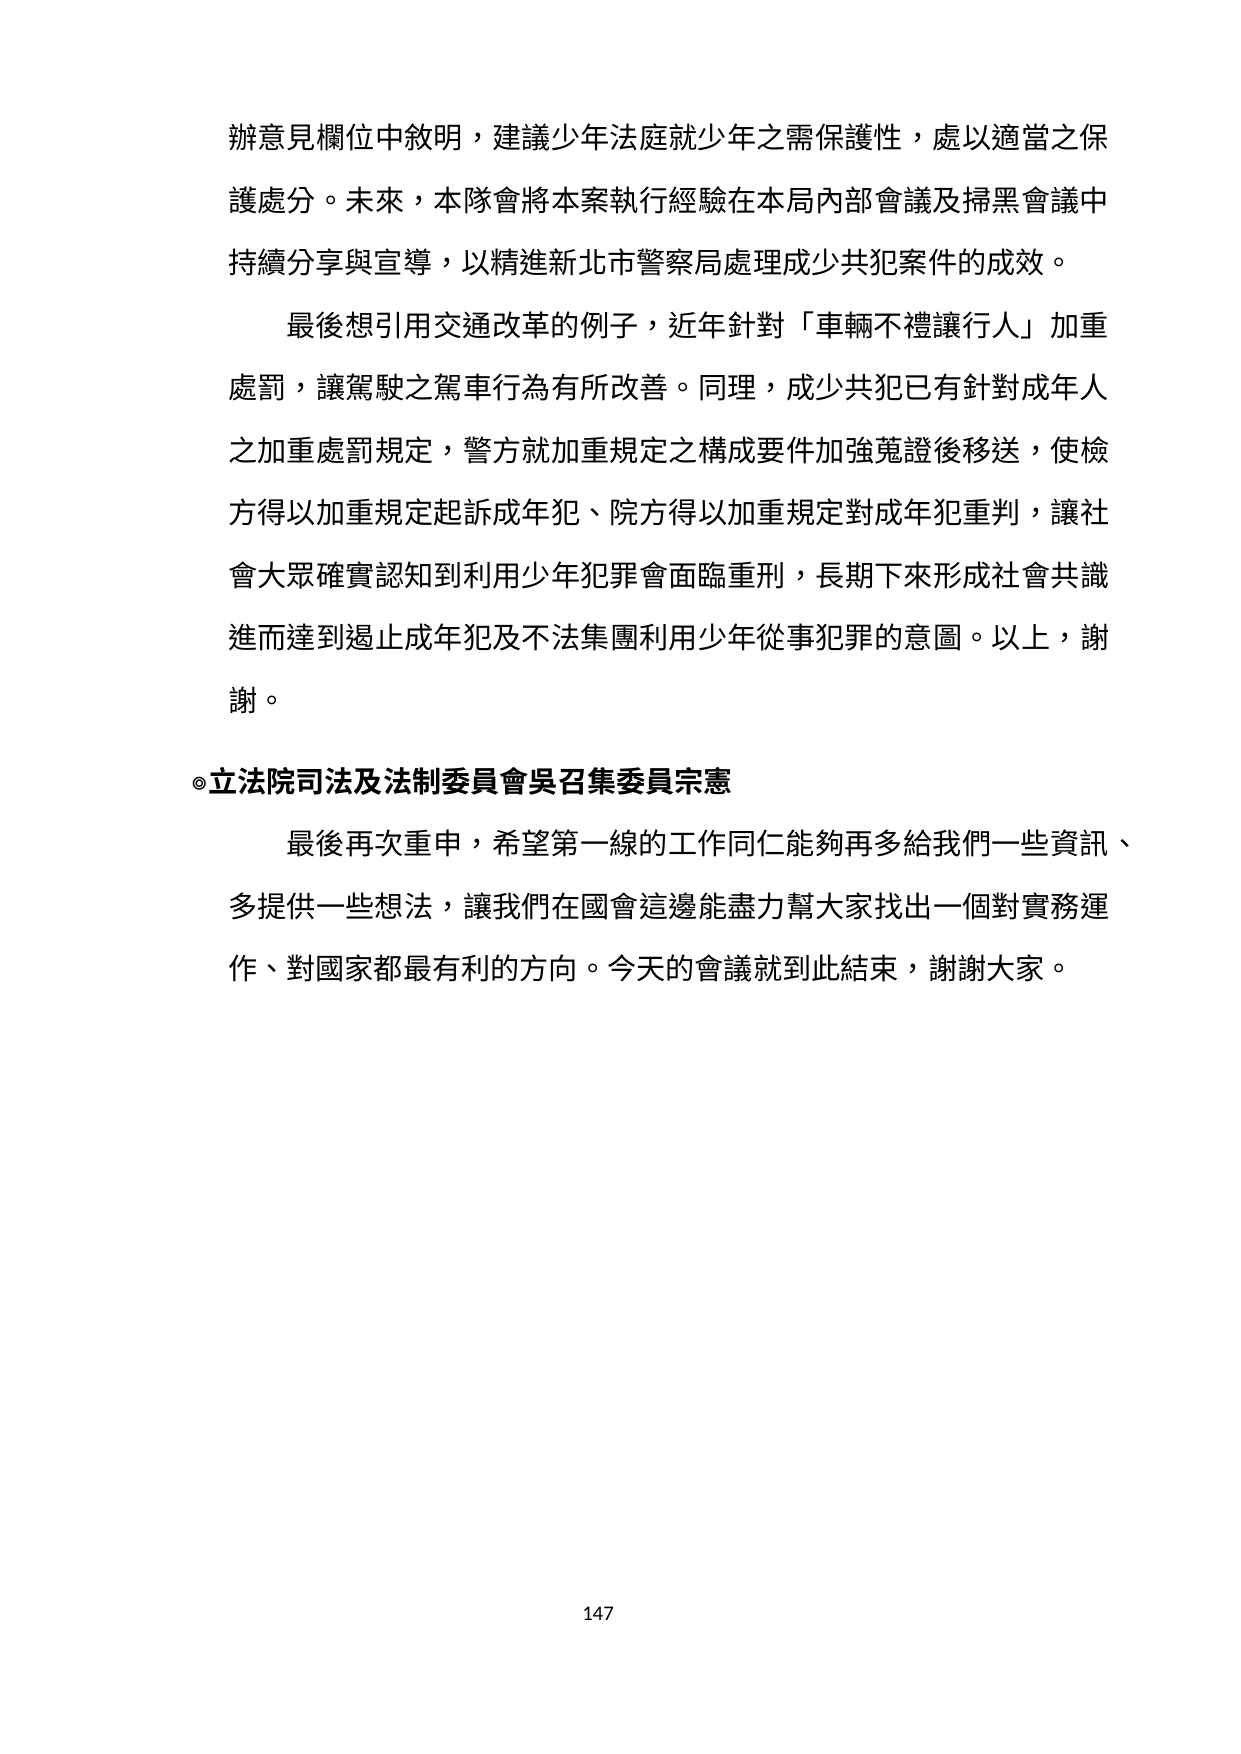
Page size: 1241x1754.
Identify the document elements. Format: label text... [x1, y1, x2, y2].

text 辦意見欄位中敘明，建議少年法庭就少年之需保護性，處以適當之保護處分。未來，本隊會將本案執行經驗在本局內部會議及掃黑會議中持續分享與宣導，以精進新北市警察局處理成少共犯案件的成效。 [228, 94, 1110, 282]
text 最後想引用交通改革的例子，近年針對「車輛不禮讓行人」加重處罰，讓駕駛之駕車行為有所改善。同理，成少共犯已有針對成年人之加重處罰規定，警方就加重規定之構成要件加強蒐證後移送，使檢方得以加重規定起訴成年犯、院方得以加重規定對成年犯重判，讓社會大眾確實認知到利用少年犯罪會面臨重刑，長期下來形成社會共識，進而達到遏止成年犯及不法集團利用少年從事犯罪的意圖。以上，謝謝。 [228, 282, 1110, 719]
text 最後再次重申，希望第一線的工作同仁能夠再多給我們一些資訊、多提供一些想法，讓我們在國會這邊能盡力幫大家找出一個對實務運作、對國家都最有利的方向。今天的會議就到此結束，謝謝大家。 [228, 800, 1110, 988]
text ◎立法院司法及法制委員會吳召集委員宗憲 [190, 738, 1110, 800]
